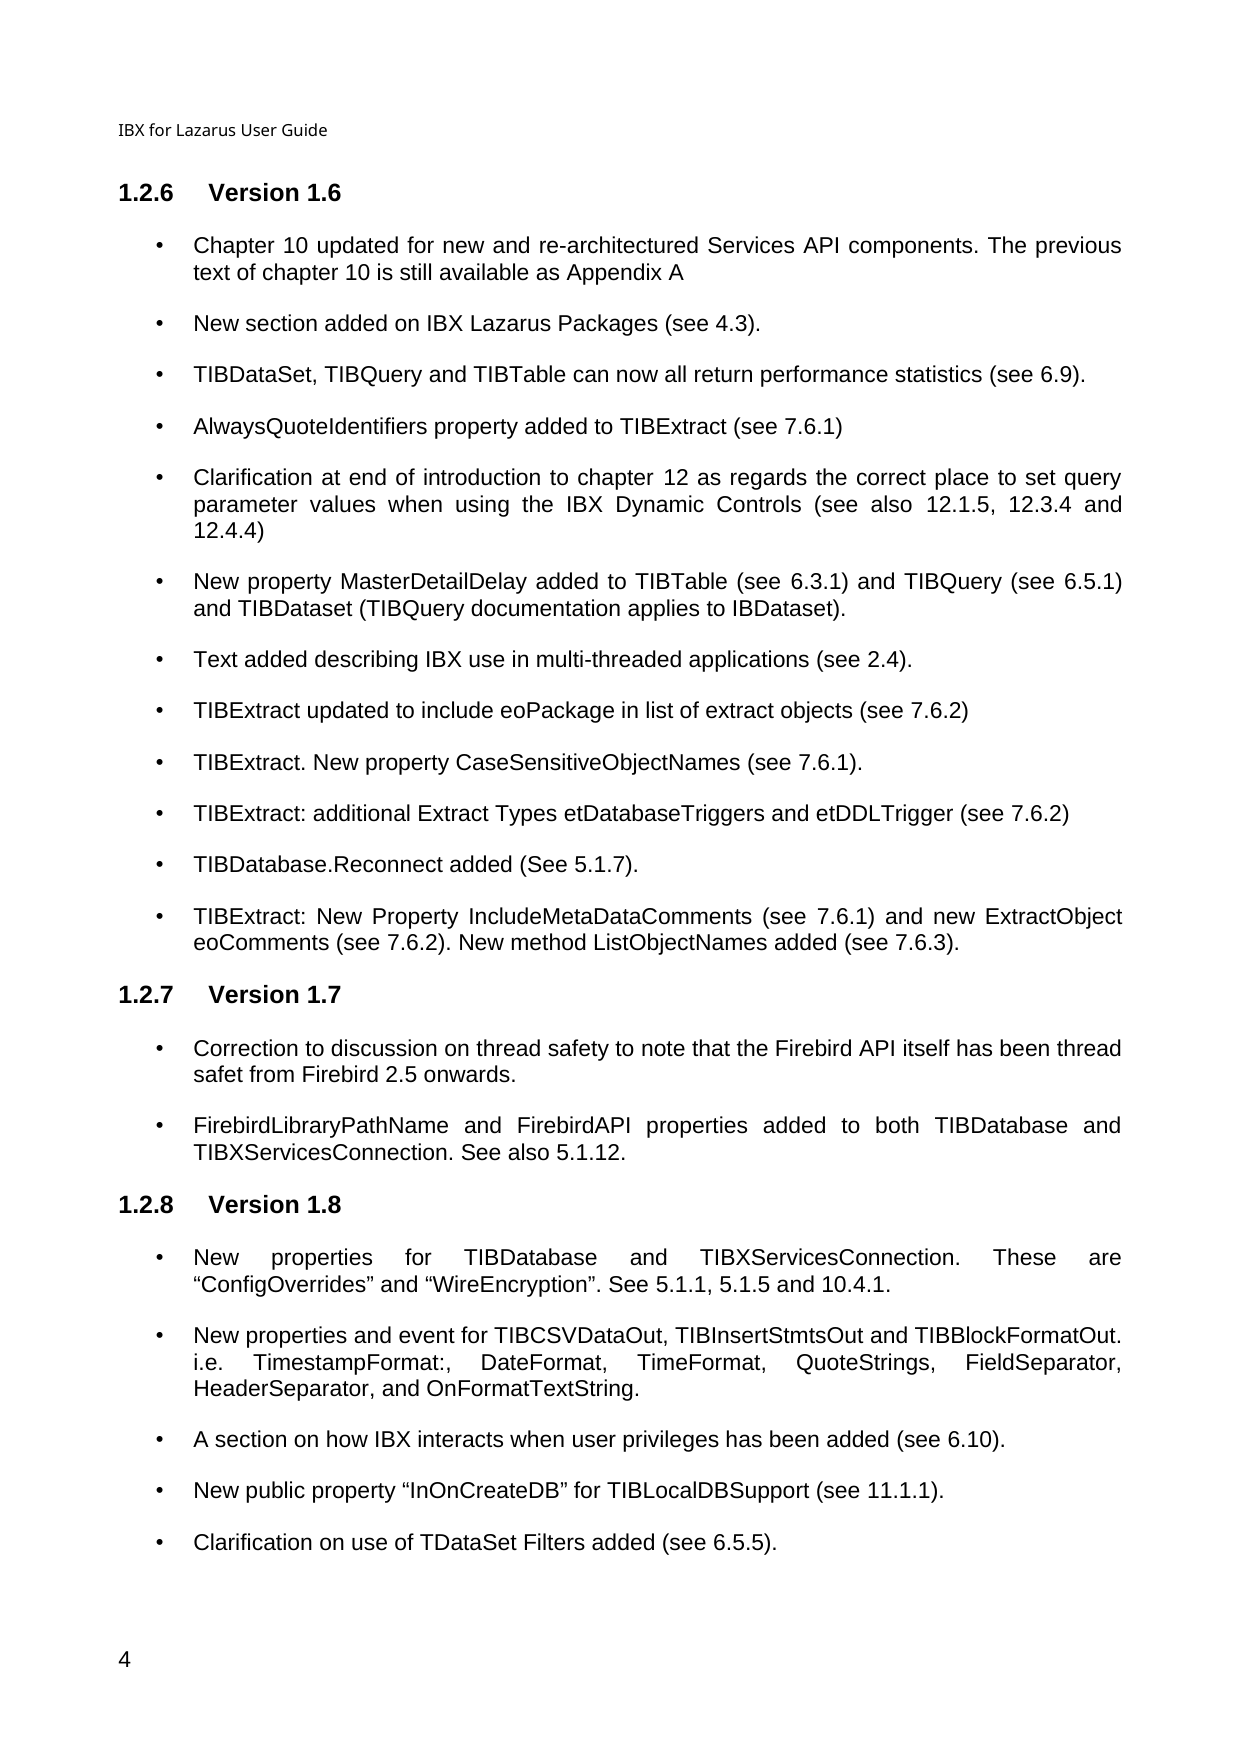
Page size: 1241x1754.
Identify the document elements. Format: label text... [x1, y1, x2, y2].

list New properties for TIBDatabase and TIBXServicesConnection. These are “ConfigOverrides” and “WireEncryption”. See 5.1.1, 5.1.5 and 10.4.1. [156, 1244, 1122, 1297]
list TIBExtract: additional Extract Types etDatabaseTriggers and etDDLTrigger (see 7.6.2) [156, 800, 1122, 826]
list A section on how IBX interacts when user privileges has been added (see 6.10). [156, 1426, 1122, 1452]
list Clarification on use of TDataSet Filters added (see 6.5.5). [156, 1529, 1122, 1555]
list TIBExtract. New property CaseSensitiveObjectNames (see 7.6.1). [156, 749, 1122, 775]
subtitle Version 1.8 [118, 1190, 1122, 1219]
list New property MasterDetailDelay added to TIBTable (see 6.3.1) and TIBQuery (see 6.5.1) and TIBDataset (TIBQuery documentation applies to IBDataset). [156, 568, 1122, 621]
list New section added on IBX Lazarus Packages (see 4.3). [156, 310, 1122, 336]
list Chapter 10 updated for new and re-architectured Services API components. The previous text of chapter 10 is still available as Appendix A. [156, 232, 1122, 285]
list TIBDatabase.Reconnect added (See 5.1.7). [156, 851, 1122, 878]
subtitle Version 1.6 [118, 178, 1122, 207]
subtitle Version 1.7 [118, 980, 1122, 1009]
list TIBExtract updated to include eoPackage in list of extract objects (see 7.6.2) [156, 697, 1122, 724]
list AlwaysQuoteIdentifiers property added to TIBExtract (see 7.6.1) [156, 413, 1122, 439]
list FirebirdLibraryPathName and FirebirdAPI properties added to both TIBDatabase and TIBXServicesConnection. See also 5.1.12. [156, 1112, 1122, 1165]
list Clarification at end of introduction to chapter 12 as regards the correct place to set query parameter values when using the IBX Dynamic Controls (see also 12.1.5, 12.3.4 and 12.4.4) [156, 464, 1122, 543]
list New public property “InOnCreateDB” for TIBLocalDBSupport (see 11.1.1). [156, 1477, 1122, 1504]
list TIBDataSet, TIBQuery and TIBTable can now all return performance statistics (see 6.9). [156, 361, 1122, 388]
list TIBExtract: New Property IncludeMetaDataComments (see 7.6.1) and new ExtractObject eoComments (see 7.6.2). New method ListObjectNames added (see 7.6.3). [156, 903, 1122, 955]
list Correction to discussion on thread safety to note that the Firebird API itself has been thread safet from Firebird 2.5 onwards. [156, 1035, 1122, 1087]
list New properties and event for TIBCSVDataOut, TIBInsertStmtsOut and TIBBlockFormatOut. i.e. TimestampFormat:, DateFormat, TimeFormat, QuoteStrings, FieldSeparator, HeaderSeparator, and OnFormatTextString. [156, 1322, 1122, 1401]
list Text added describing IBX use in multi-threaded applications (see 2.4). [156, 646, 1122, 672]
